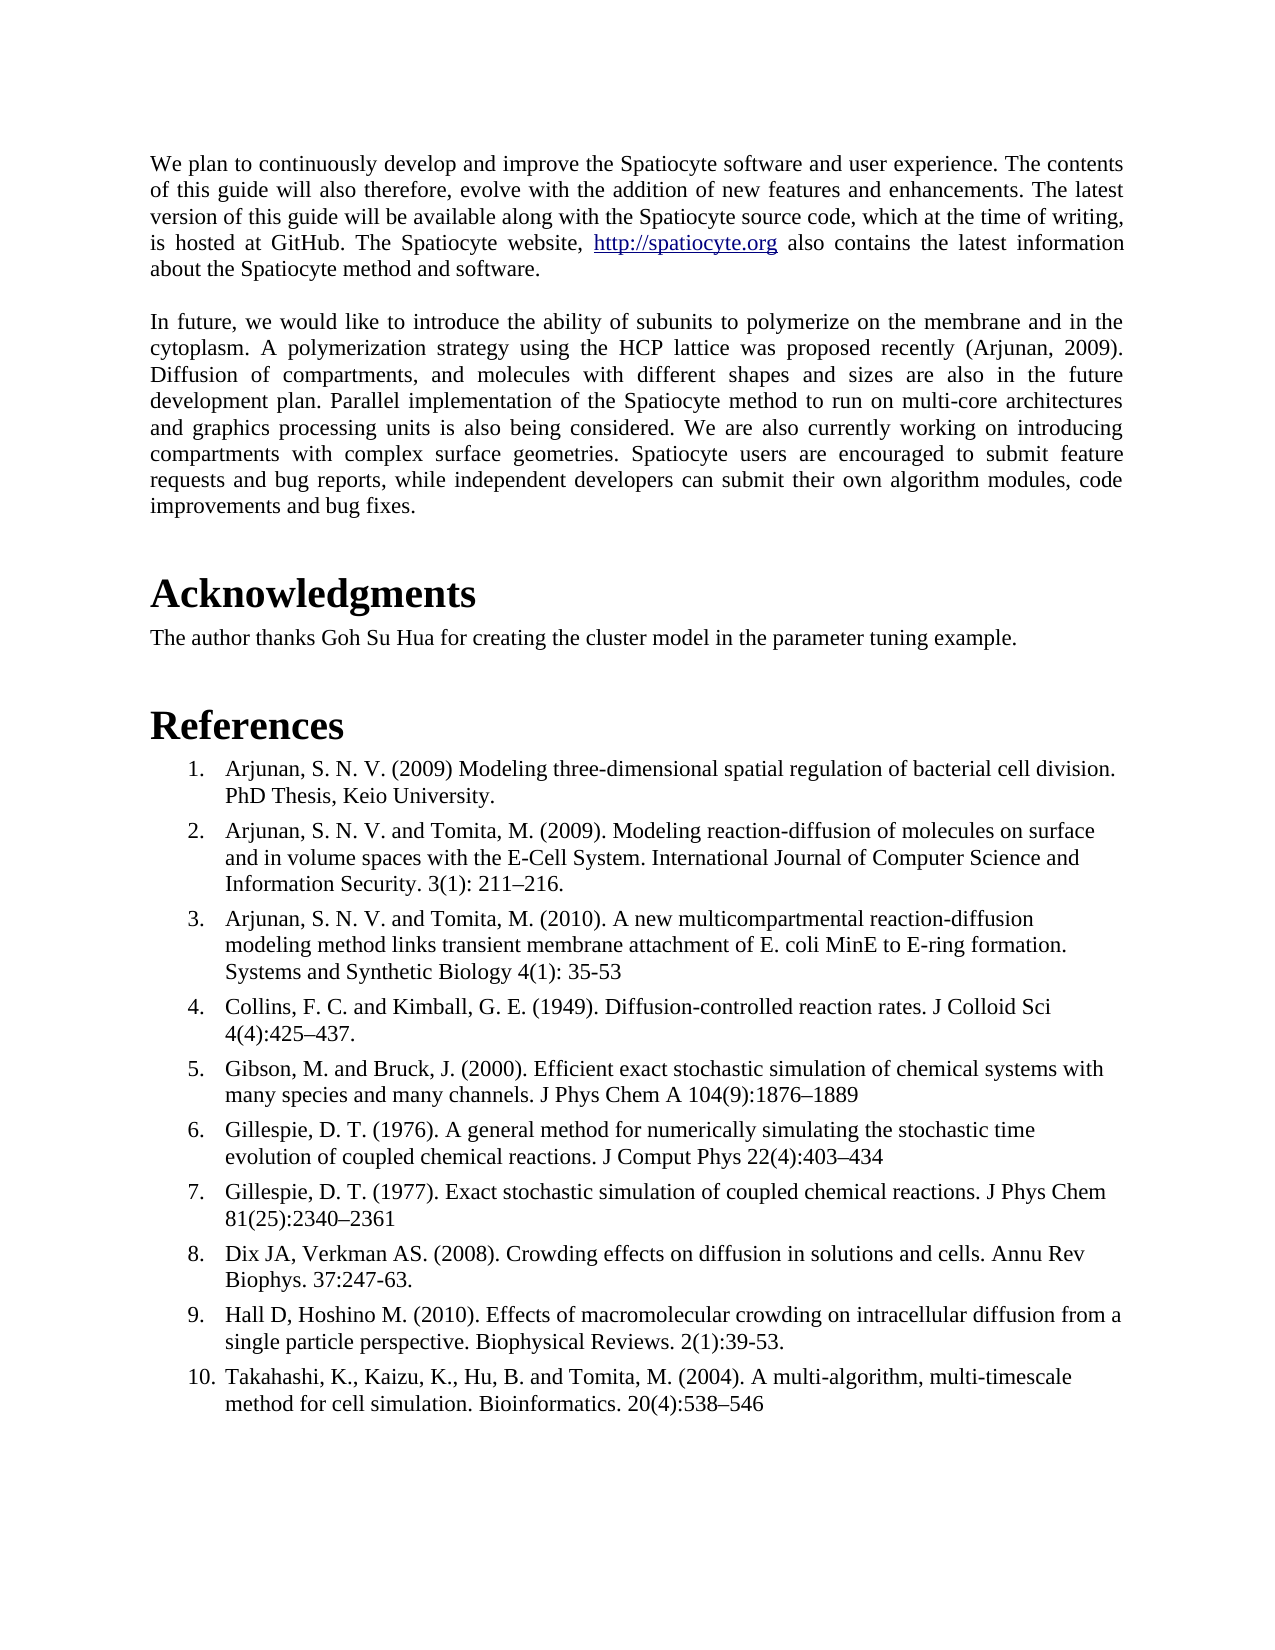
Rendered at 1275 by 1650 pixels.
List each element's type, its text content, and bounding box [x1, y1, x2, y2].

list Takahashi, K., Kaizu, K., Hu, B. and Tomita, M. (2004). A multi-algorithm, multi-timescale method for cell simulation. Bioinformatics. 20(4):538–546 [187, 1363, 1125, 1416]
text In future, we would like to introduce the ability of subunits to polymerize on the membrane and in the cytoplasm. A polymerization strategy using the HCP lattice was proposed recently (Arjunan, 2009). Diffusion of compartments, and molecules with different shapes and sizes are also in the future development plan. Parallel implementation of the Spatiocyte method to run on multi-core architectures and graphics processing units is also being considered. We are also currently working on introducing compartments with complex surface geometries. Spatiocyte users are encouraged to submit feature requests and bug reports, while independent developers can submit their own algorithm modules, code improvements and bug fixes. [150, 308, 1125, 519]
subtitle Acknowledgments [150, 569, 1125, 617]
list Arjunan, S. N. V. and Tomita, M. (2010). A new multicompartmental reaction-diffusion modeling method links transient membrane attachment of E. coli MinE to E-ring formation. Systems and Synthetic Biology 4(1): 35-53 [187, 905, 1125, 984]
list Gillespie, D. T. (1977). Exact stochastic simulation of coupled chemical reactions. J Phys Chem 81(25):2340–2361 [187, 1178, 1125, 1231]
list Arjunan, S. N. V. and Tomita, M. (2009). Modeling reaction-diffusion of molecules on surface and in volume spaces with the E-Cell System. International Journal of Computer Science and Information Security. 3(1): 211–216. [187, 817, 1125, 896]
subtitle References [150, 700, 1125, 748]
list Gibson, M. and Bruck, J. (2000). Efficient exact stochastic simulation of chemical systems with many species and many channels. J Phys Chem A 104(9):1876–1889 [187, 1055, 1125, 1108]
list Collins, F. C. and Kimball, G. E. (1949). Diffusion-controlled reaction rates. J Colloid Sci 4(4):425–437. [187, 993, 1125, 1046]
list Gillespie, D. T. (1976). A general method for numerically simulating the stochastic time evolution of coupled chemical reactions. J Comput Phys 22(4):403–434 [187, 1117, 1125, 1169]
list Dix JA, Verkman AS. (2008). Crowding effects on diffusion in solutions and cells. Annu Rev Biophys. 37:247-63. [187, 1240, 1125, 1293]
text The author thanks Goh Su Hua for creating the cluster model in the parameter tuning example. [150, 624, 1125, 650]
text We plan to continuously develop and improve the Spatiocyte software and user experience. The contents of this guide will also therefore, evolve with the addition of new features and enhancements. The latest version of this guide will be available along with the Spatiocyte source code, which at the time of writing, is hosted at GitHub. The Spatiocyte website, http://spatiocyte.org also contains the latest information about the Spatiocyte method and software. [150, 150, 1125, 282]
list Arjunan, S. N. V. (2009) Modeling three-dimensional spatial regulation of bacterial cell division. PhD Thesis, Keio University. [187, 756, 1125, 808]
list Hall D, Hoshino M. (2010). Effects of macromolecular crowding on intracellular diffusion from a single particle perspective. Biophysical Reviews. 2(1):39-53. [187, 1302, 1125, 1354]
